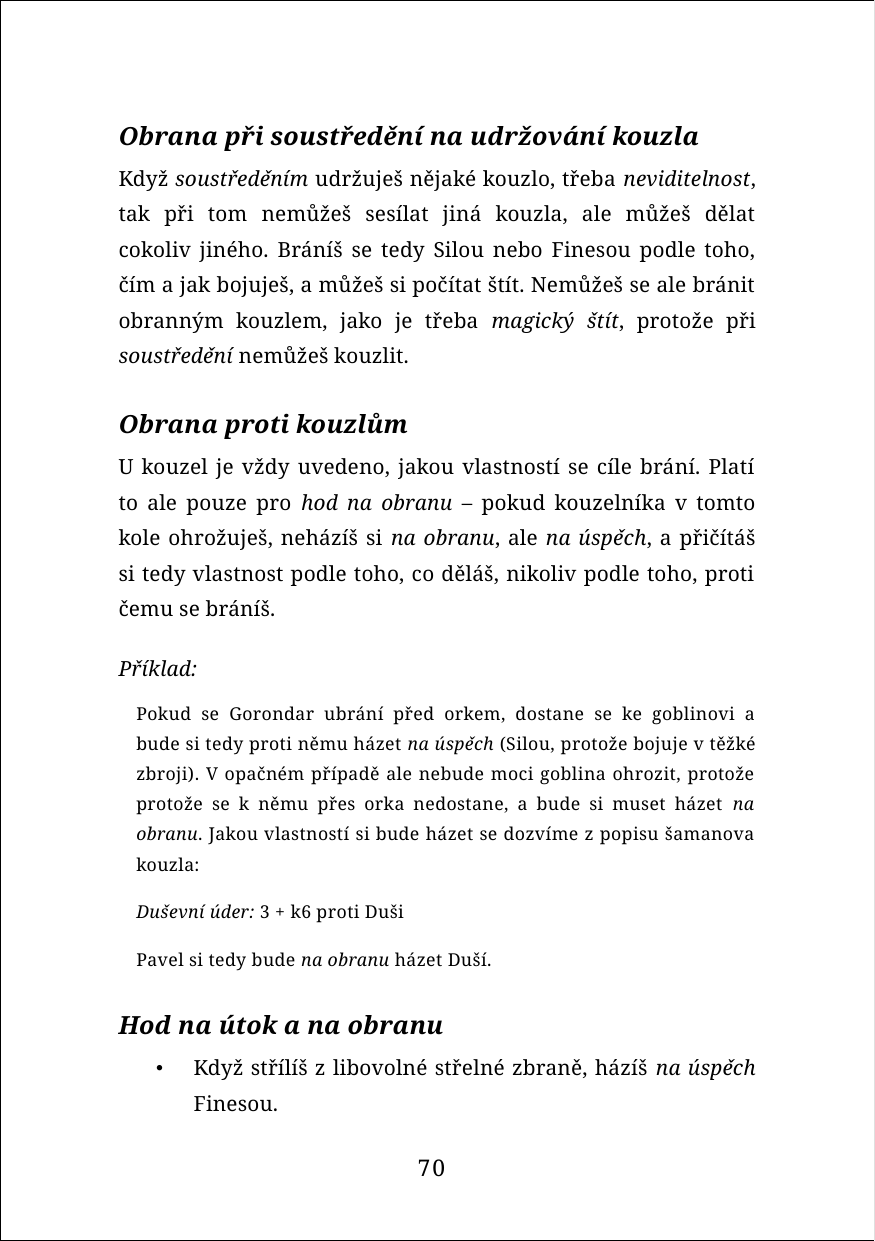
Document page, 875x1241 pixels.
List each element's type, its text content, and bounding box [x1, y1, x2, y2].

subtitle Obrana proti kouzlům [118, 407, 756, 441]
text Duševní úder: 3 + k6 proti Duši [136, 900, 756, 924]
text Když soustředěním udržuješ nějaké kouzlo, třeba neviditelnost, tak při tom nemůžeš sesílat jiná kouzla, ale můžeš dělat cokoliv jiného. Bráníš se tedy Silou nebo Finesou podle toho, čím a jak bojuješ, a můžeš si počítat štít. Nemůžeš se ale bránit obranným kouzlem, jako je třeba magický štít, protože při soustředění nemůžeš kouzlit. [118, 164, 756, 370]
subtitle Obrana při soustředění na udržování kouzla [118, 118, 756, 152]
text Pokud se Gorondar ubrání před orkem, dostane se ke goblinovi a bude si tedy proti němu házet na úspěch (Silou, protože bojuje v těžké zbroji). V opačném případě ale nebude moci goblina ohrozit, protože protože se k němu přes orka nedostane, a bude si muset házet na obranu. Jakou vlastností si bude házet se dozvíme z popisu šamanova kouzla: [136, 701, 756, 876]
text Příklad: [118, 654, 756, 682]
text Pavel si tedy bude na obranu házet Duší. [136, 948, 756, 972]
text U kouzel je vždy uvedeno, jakou vlastností se cíle brání. Platí to ale pouze pro hod na obranu – pokud kouzelníka v tomto kole ohrožuješ, neházíš si na obranu, ale na úspěch, a přičítáš si tedy vlastnost podle toho, co děláš, nikoliv podle toho, proti čemu se bráníš. [118, 452, 756, 623]
subtitle Hod na útok a na obranu [118, 1008, 756, 1042]
list Když střílíš z libovolné střelné zbraně, házíš na úspěch Finesou. [156, 1053, 756, 1117]
